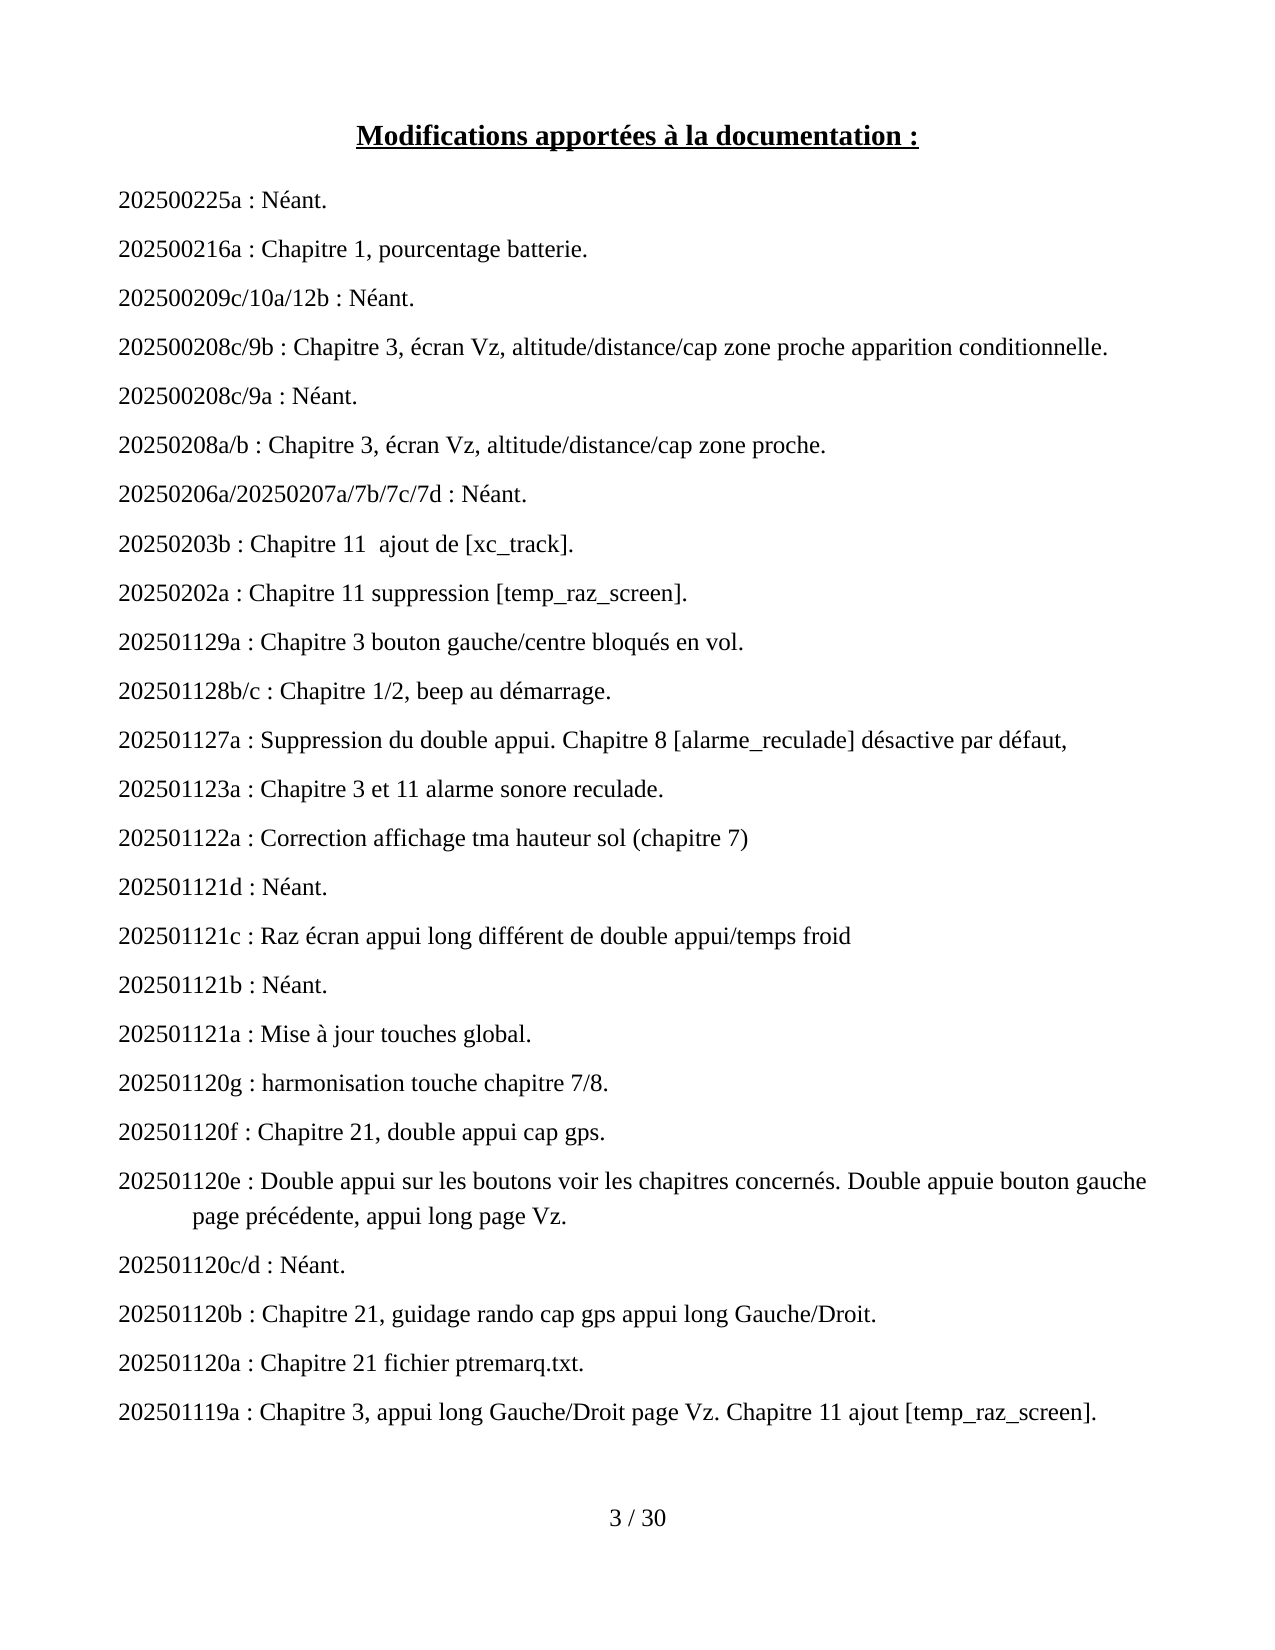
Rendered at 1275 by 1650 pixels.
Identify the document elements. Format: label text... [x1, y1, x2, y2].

text 202501129a : Chapitre 3 bouton gauche/centre bloqués en vol. [118, 627, 1157, 656]
text 20250206a/20250207a/7b/7c/7d : Néant. [118, 479, 1157, 508]
text 202501120f : Chapitre 21, double appui cap gps. [118, 1117, 1157, 1146]
text 202501121d : Néant. [118, 872, 1157, 901]
text 202500208c/9b : Chapitre 3, écran Vz, altitude/distance/cap zone proche apparition conditionnelle. [118, 332, 1157, 361]
text 202500216a : Chapitre 1, pourcentage batterie. [118, 234, 1157, 263]
text 202501121c : Raz écran appui long différent de double appui/temps froid [118, 921, 1157, 950]
text 202501123a : Chapitre 3 et 11 alarme sonore reculade. [118, 774, 1157, 803]
text 202501121b : Néant. [118, 970, 1157, 999]
text 202501120a : Chapitre 21 fichier ptremarq.txt. [118, 1348, 1157, 1377]
text 20250203b : Chapitre 11 ajout de [xc_track]. [118, 529, 1157, 557]
text 20250202a : Chapitre 11 suppression [temp_raz_screen]. [118, 578, 1157, 606]
text 202501122a : Correction affichage tma hauteur sol (chapitre 7) [118, 823, 1157, 852]
text 20250208a/b : Chapitre 3, écran Vz, altitude/distance/cap zone proche. [118, 431, 1157, 459]
text 202500209c/10a/12b : Néant. [118, 283, 1157, 312]
text 202501119a : Chapitre 3, appui long Gauche/Droit page Vz. Chapitre 11 ajout [temp_raz_screen]. [118, 1397, 1157, 1426]
text 202501120b : Chapitre 21, guidage rando cap gps appui long Gauche/Droit. [118, 1299, 1157, 1328]
text 202501128b/c : Chapitre 1/2, beep au démarrage. [118, 676, 1157, 704]
text 202500208c/9a : Néant. [118, 381, 1157, 410]
text 202501121a : Mise à jour touches global. [118, 1019, 1157, 1048]
text 202501120e : Double appui sur les boutons voir les chapitres concernés. Double appuie bouton gauche page précédente, appui long page Vz. [118, 1166, 1157, 1230]
text 202501120g : harmonisation touche chapitre 7/8. [118, 1068, 1157, 1097]
text 202500225a : Néant. [118, 185, 1157, 214]
text 202501127a : Suppression du double appui. Chapitre 8 [alarme_reculade] désactive par défaut, [118, 725, 1157, 754]
text Modifications apportées à la documentation : [118, 118, 1157, 152]
text 202501120c/d : Néant. [118, 1250, 1157, 1279]
